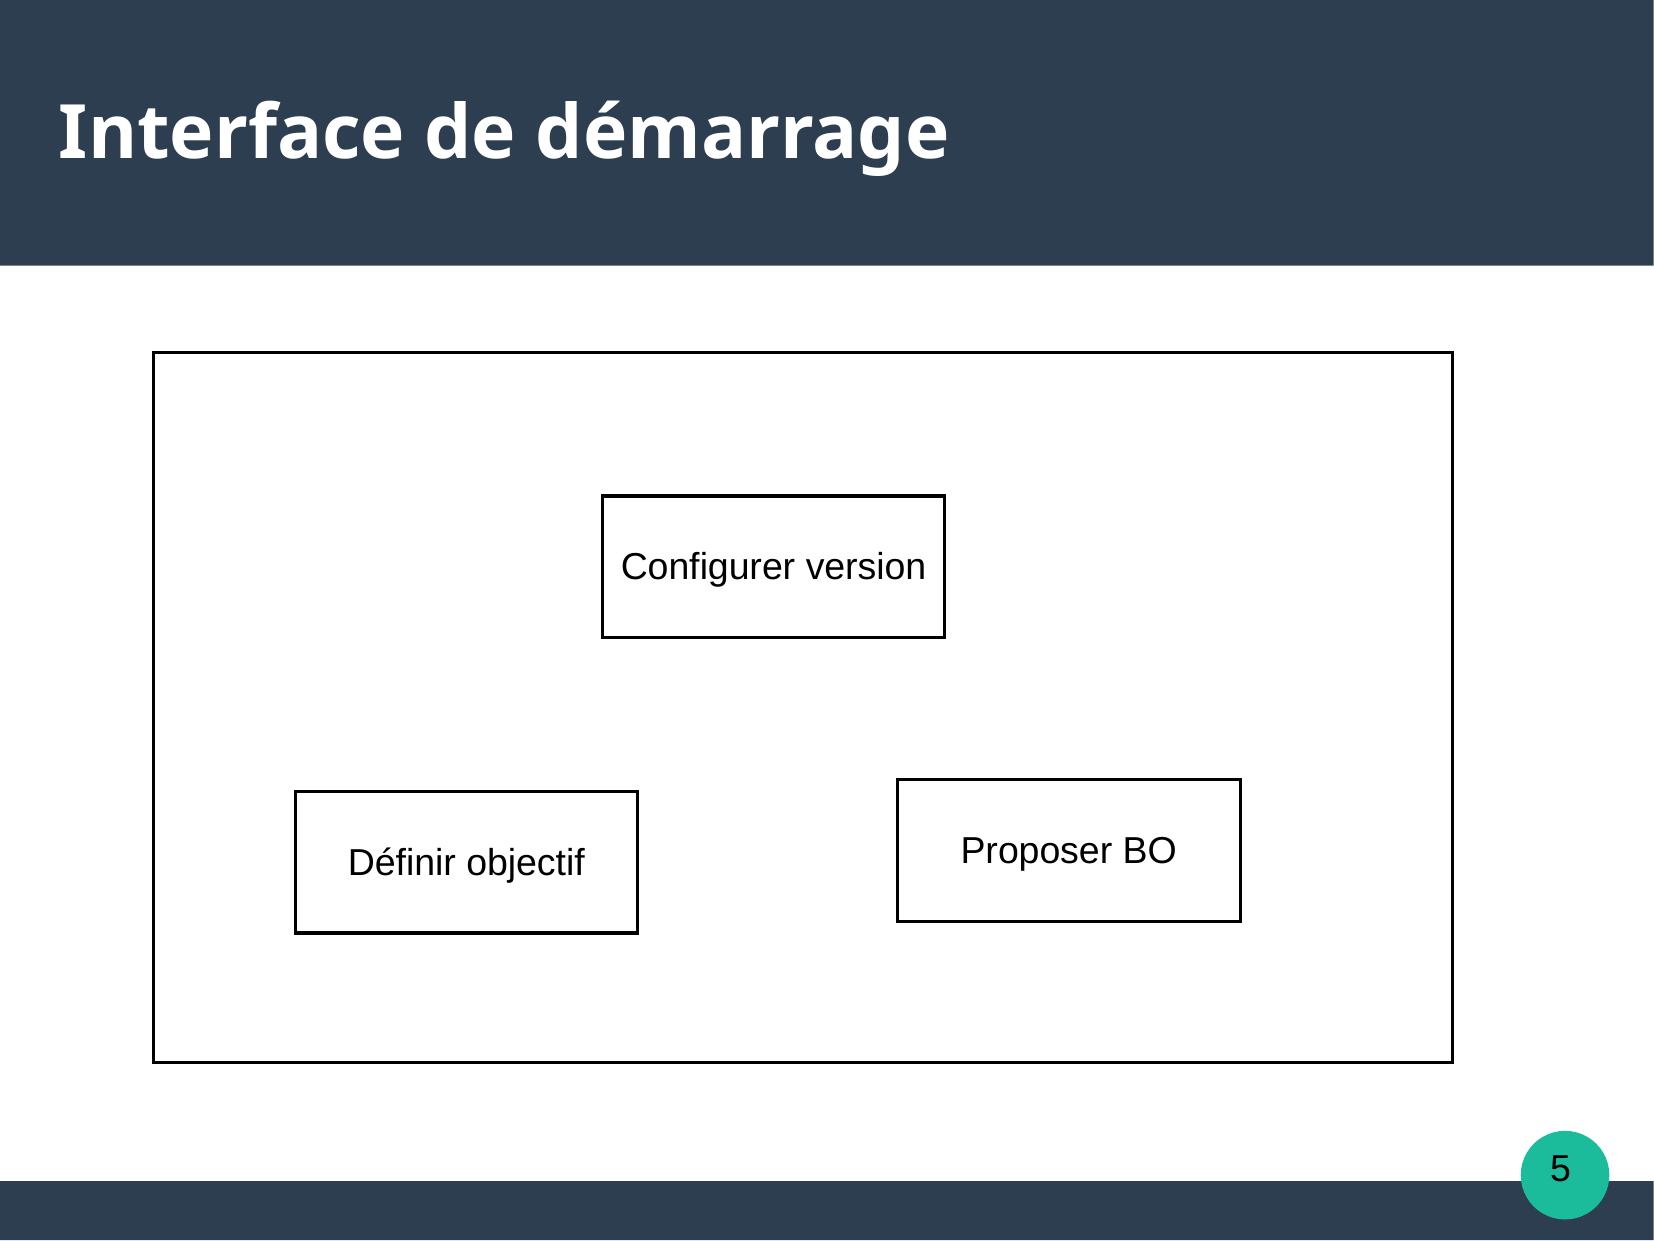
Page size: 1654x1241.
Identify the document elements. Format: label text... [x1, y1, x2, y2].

text_box 5 [1535, 1139, 1619, 1197]
text_box Proposer BO [897, 779, 1241, 922]
title Interface de démarrage [59, 49, 1595, 207]
text_box [153, 352, 1453, 1063]
text_box Configurer version [602, 496, 945, 638]
text_box Définir objectif [295, 791, 638, 934]
